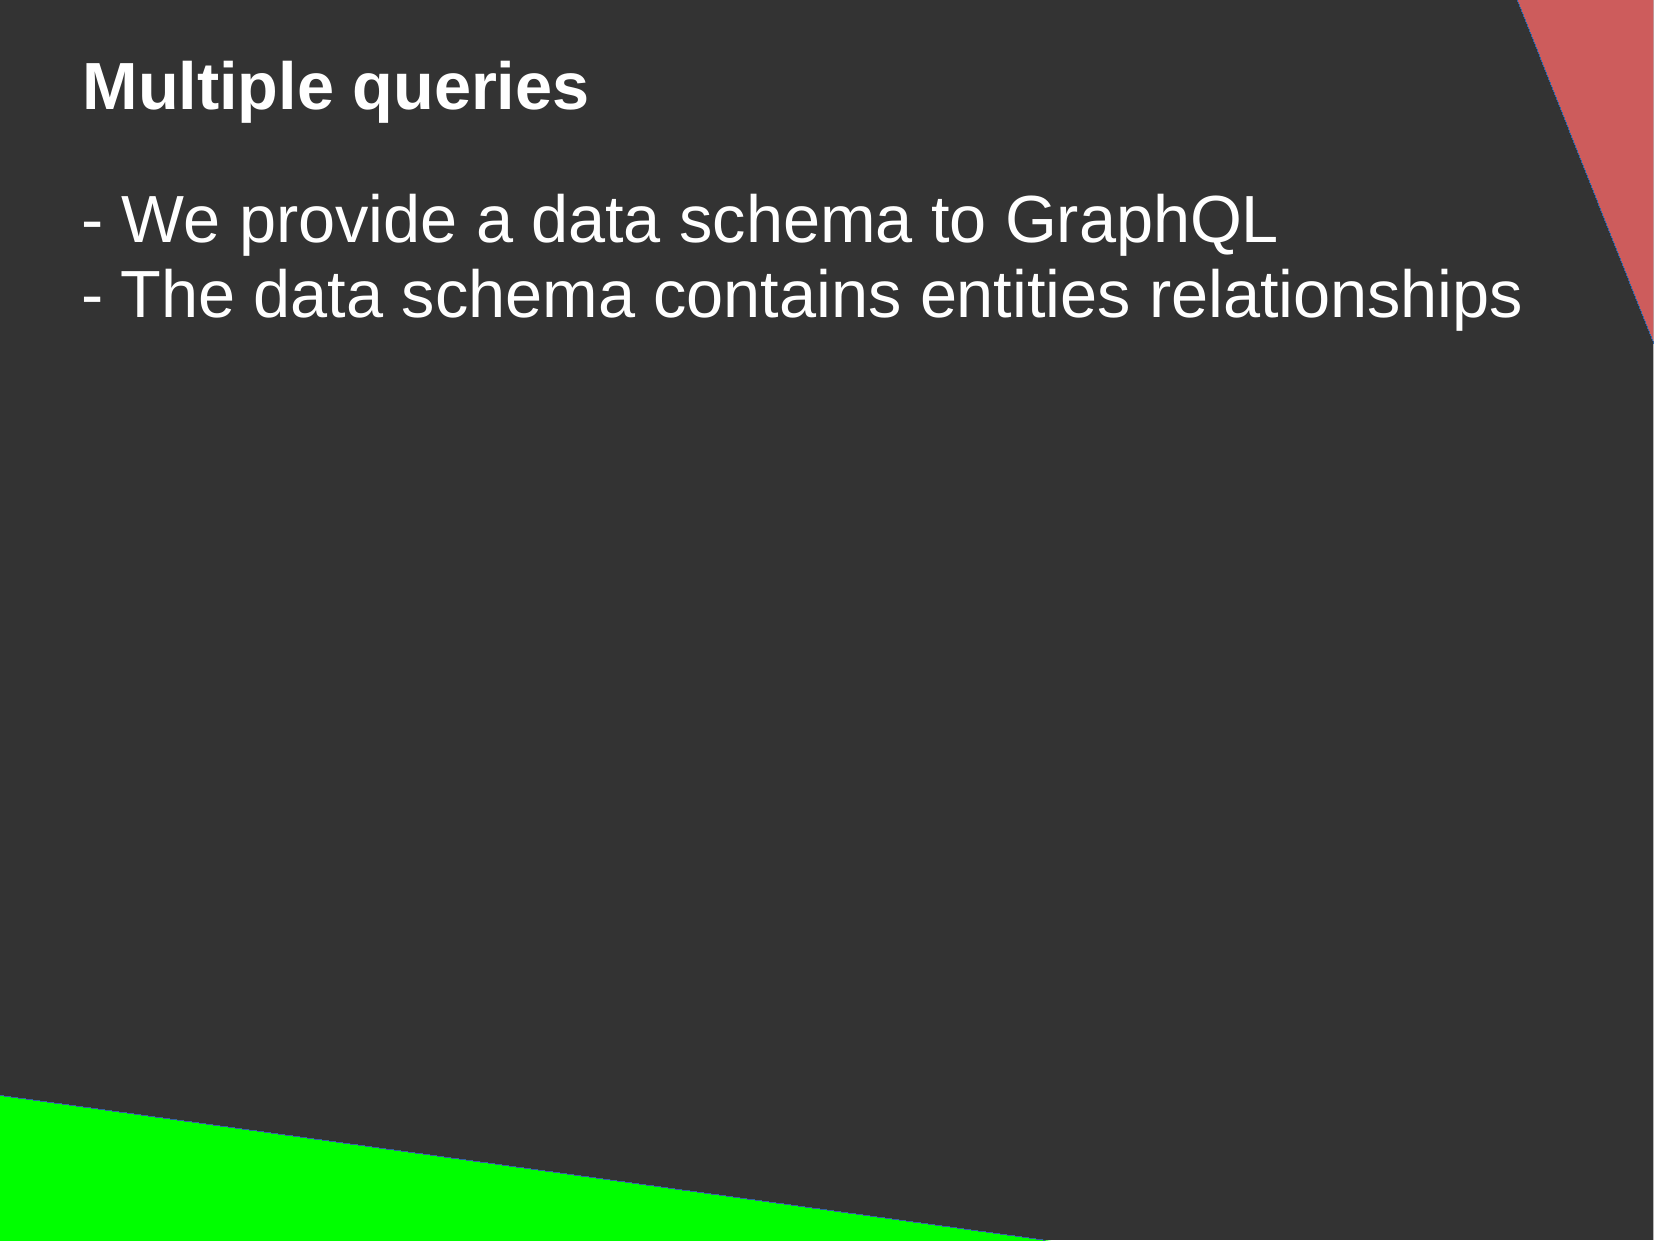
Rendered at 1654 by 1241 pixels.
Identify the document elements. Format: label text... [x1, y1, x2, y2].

title - We provide a data schema to GraphQL - The data schema contains entities relationships [81, 182, 1621, 333]
text_box [0, 1095, 1052, 1241]
title Multiple queries [82, 49, 1571, 152]
text_box [1517, 0, 1654, 344]
